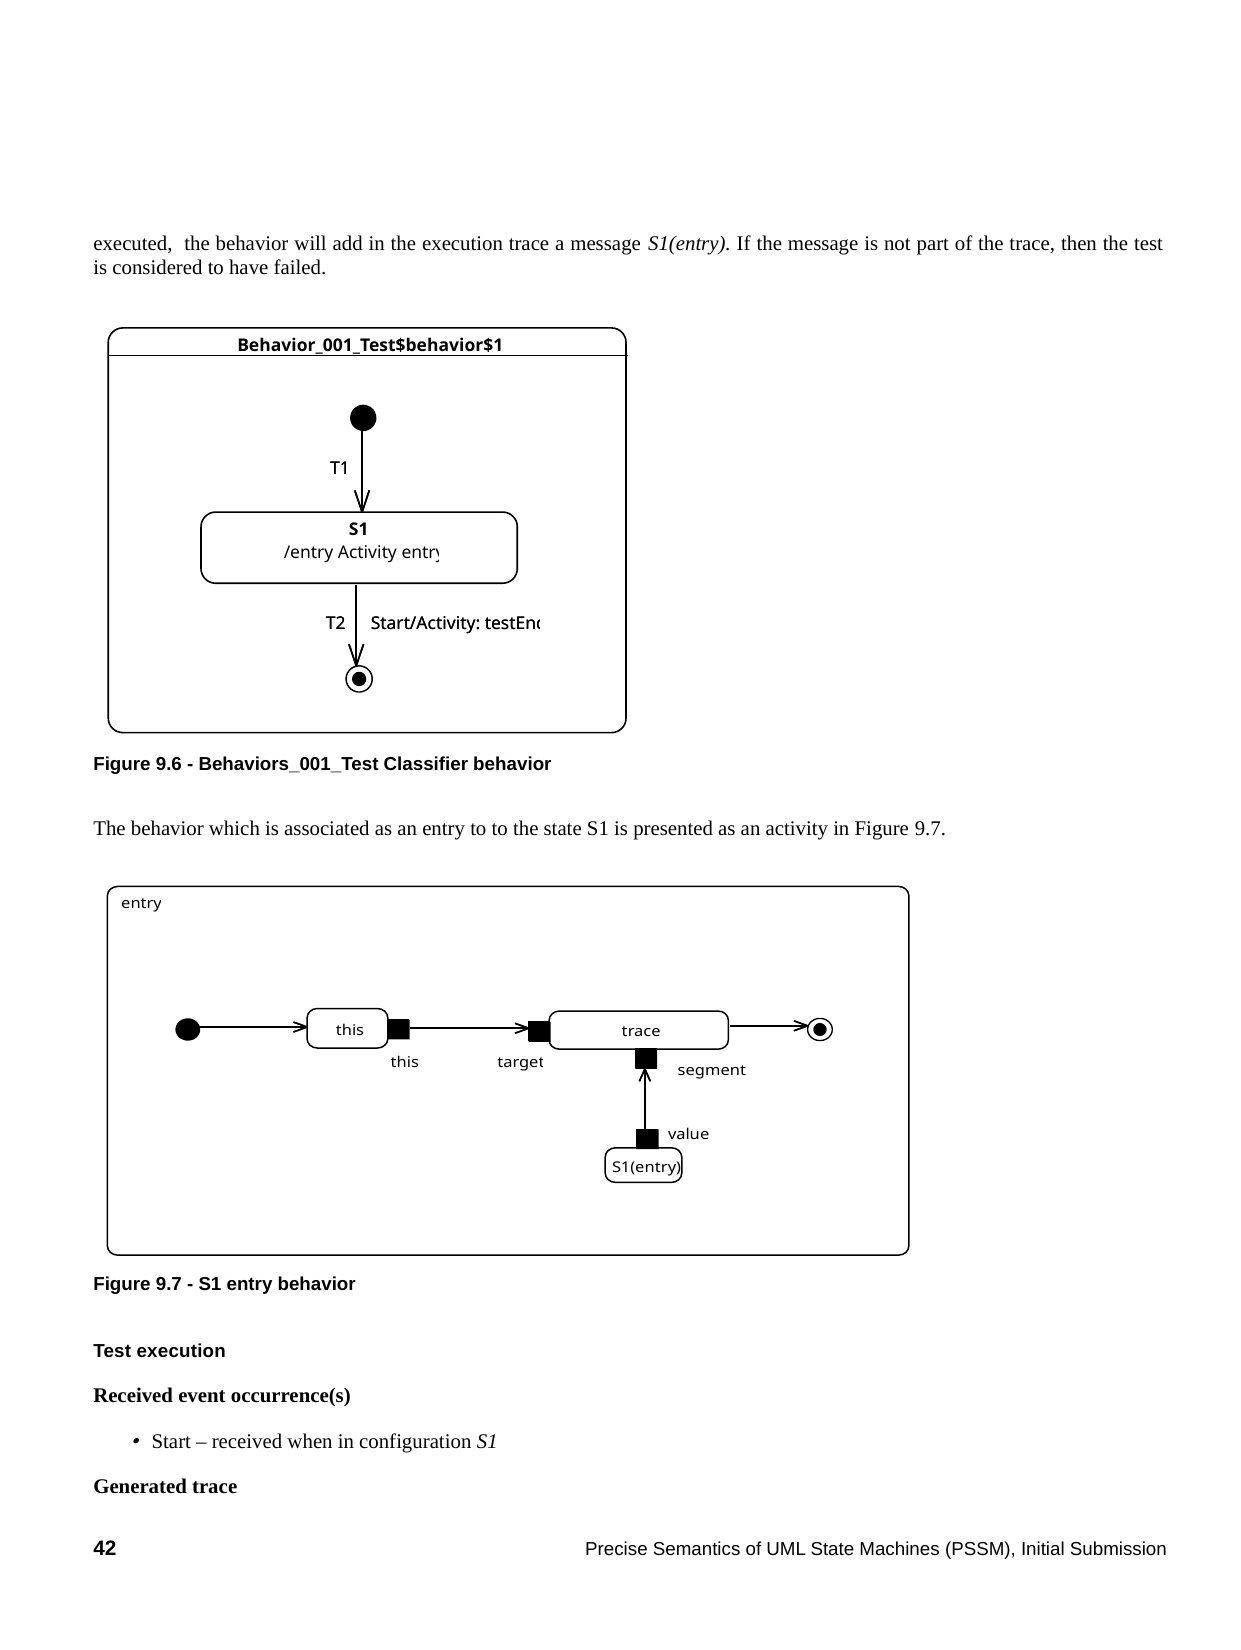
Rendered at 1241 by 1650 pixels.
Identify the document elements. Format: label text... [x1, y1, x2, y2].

text executed, the behavior will add in the execution trace a message S1(entry). If the message is not part of the trace, then the test is considered to have failed. [93, 231, 1164, 279]
text Received event occurrence(s) [93, 1382, 1164, 1407]
text Figure 9.6 - Behaviors_001_Test Classifier behavior [93, 313, 643, 774]
text Figure 9.7 - S1 entry behavior [93, 873, 924, 1294]
subtitle Test execution [93, 1340, 1164, 1361]
text Generated trace [93, 1474, 1164, 1498]
list Start – received when in configuration S1 [131, 1428, 1164, 1453]
text The behavior which is associated as an entry to to the state S1 is presented as an activity in Figure 9.7. [93, 816, 1164, 840]
